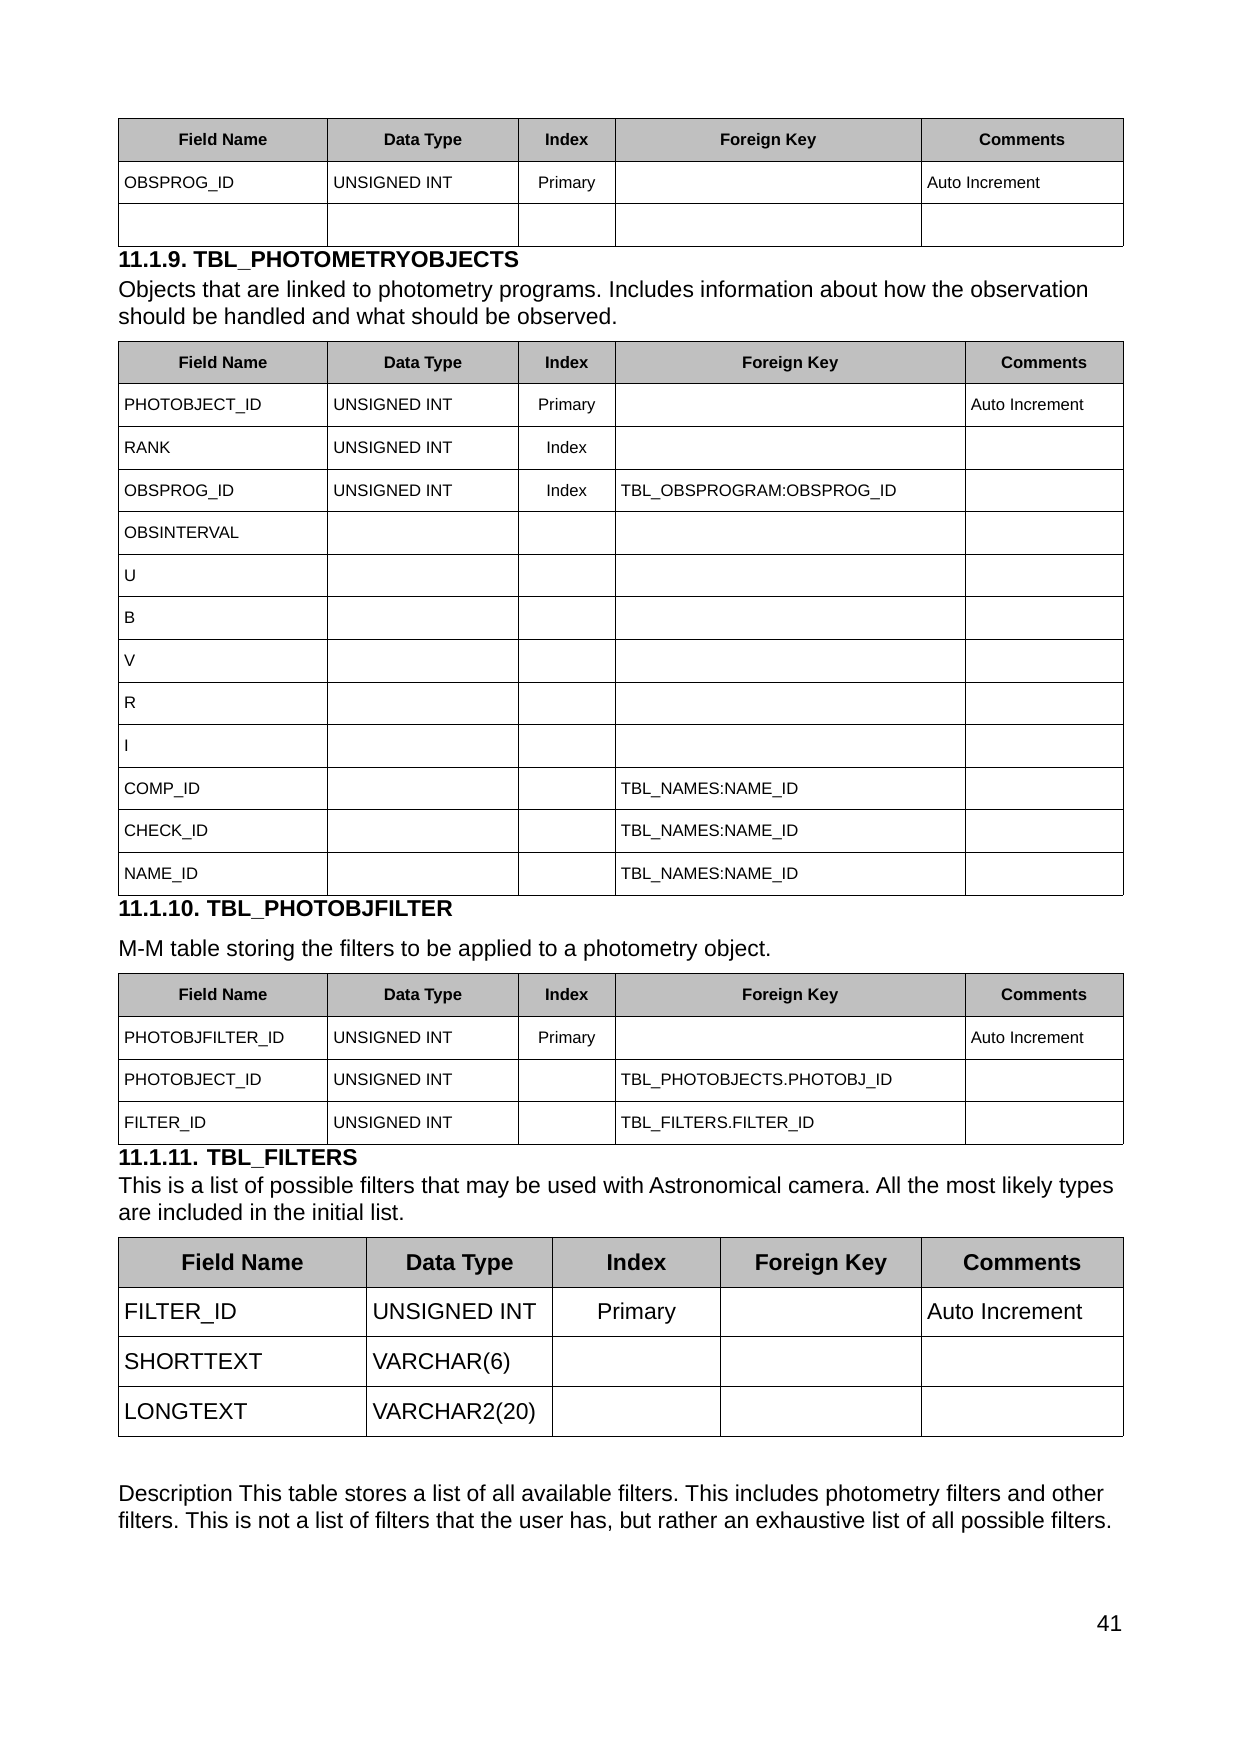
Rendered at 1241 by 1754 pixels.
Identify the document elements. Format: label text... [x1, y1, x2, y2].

table_cell LONGTEXT [119, 1387, 366, 1436]
table_cell Index [519, 427, 615, 468]
table_cell SHORTTEXT [119, 1337, 366, 1386]
table_header Field Name [119, 342, 327, 383]
table_cell [519, 640, 615, 682]
table_header Field Name [119, 1238, 366, 1287]
table_cell V [119, 640, 327, 682]
table_header Index [519, 119, 615, 161]
table_cell [721, 1387, 921, 1436]
table_cell [616, 427, 965, 468]
table_header Index [519, 974, 615, 1016]
table_cell UNSIGNED INT [328, 470, 518, 511]
subtitle TBL_PHOTOMETRYOBJECTS [118, 247, 1122, 272]
table_cell [519, 1102, 615, 1144]
table_header Data Type [328, 342, 518, 383]
table_cell OBSPROG_ID [119, 162, 327, 203]
subtitle TBL_FILTERS [118, 1145, 1122, 1170]
table_cell TBL_FILTERS.FILTER_ID [616, 1102, 965, 1144]
table_cell [519, 1060, 615, 1101]
table_header Index [519, 342, 615, 383]
table_cell [616, 1017, 965, 1058]
table_cell Auto Increment [966, 1017, 1123, 1058]
table_cell [616, 683, 965, 724]
table_cell [616, 725, 965, 767]
table_cell [328, 768, 518, 809]
table_cell [519, 597, 615, 639]
table_cell Primary [519, 384, 615, 426]
table_header Comments [922, 119, 1123, 161]
table_cell UNSIGNED INT [328, 1017, 518, 1058]
table_header Data Type [328, 119, 518, 161]
table_cell [519, 512, 615, 554]
table_cell Index [519, 470, 615, 511]
table_cell [966, 683, 1123, 724]
table_header Foreign Key [721, 1238, 921, 1287]
table_cell [519, 555, 615, 596]
table_cell [721, 1288, 921, 1336]
table_cell TBL_NAMES:NAME_ID [616, 768, 965, 809]
table_header Comments [966, 342, 1123, 383]
table_cell PHOTOBJFILTER_ID [119, 1017, 327, 1058]
table_cell [922, 204, 1123, 246]
table_cell UNSIGNED INT [328, 1060, 518, 1101]
table_cell OBSINTERVAL [119, 512, 327, 554]
table_cell [328, 512, 518, 554]
table_header Comments [922, 1238, 1123, 1287]
table_cell [616, 640, 965, 682]
table_cell [966, 1102, 1123, 1144]
table_cell TBL_NAMES:NAME_ID [616, 853, 965, 894]
table_cell [328, 853, 518, 894]
table_cell [966, 597, 1123, 639]
table_cell [966, 555, 1123, 596]
table_cell [616, 555, 965, 596]
subtitle TBL_PHOTOBJFILTER [118, 896, 1122, 921]
table_cell [966, 1060, 1123, 1101]
table_cell Primary [519, 162, 615, 203]
table_cell [328, 204, 518, 246]
table_cell [519, 725, 615, 767]
table_cell PHOTOBJECT_ID [119, 384, 327, 426]
table_cell [328, 640, 518, 682]
table_cell [966, 810, 1123, 852]
table_cell FILTER_ID [119, 1288, 366, 1336]
table_cell VARCHAR2(20) [367, 1387, 552, 1436]
table_cell [553, 1387, 720, 1436]
table_cell [966, 725, 1123, 767]
table_cell [721, 1337, 921, 1386]
table_header Foreign Key [616, 974, 965, 1016]
table_cell I [119, 725, 327, 767]
table_cell [328, 810, 518, 852]
table_cell TBL_OBSPROGRAM:OBSPROG_ID [616, 470, 965, 511]
table_header Foreign Key [616, 342, 965, 383]
table_cell UNSIGNED INT [328, 427, 518, 468]
table_cell [966, 470, 1123, 511]
table_cell [519, 683, 615, 724]
table_cell Auto Increment [922, 1288, 1123, 1336]
table_cell UNSIGNED INT [328, 1102, 518, 1144]
table_header Data Type [367, 1238, 552, 1287]
table_header Index [553, 1238, 720, 1287]
table_cell [616, 162, 921, 203]
table_cell R [119, 683, 327, 724]
table_header Comments [966, 974, 1123, 1016]
table_cell [519, 768, 615, 809]
table_cell [519, 853, 615, 894]
table_cell [616, 384, 965, 426]
table_cell Auto Increment [922, 162, 1123, 203]
table_cell TBL_PHOTOBJECTS.PHOTOBJ_ID [616, 1060, 965, 1101]
table_cell [328, 597, 518, 639]
table_cell UNSIGNED INT [328, 162, 518, 203]
table_cell [966, 512, 1123, 554]
table_cell [966, 640, 1123, 682]
table_cell FILTER_ID [119, 1102, 327, 1144]
table_cell [966, 768, 1123, 809]
table_cell TBL_NAMES:NAME_ID [616, 810, 965, 852]
table_cell [119, 204, 327, 246]
table_cell B [119, 597, 327, 639]
table_header Foreign Key [616, 119, 921, 161]
table_cell VARCHAR(6) [367, 1337, 552, 1386]
table_cell UNSIGNED INT [328, 384, 518, 426]
table_cell Primary [553, 1288, 720, 1336]
text Description This table stores a list of all available filters. This includes photometry filters and other filters. This is not a list of filters that the user has, but rather an exhaustive list of all possible filters. [118, 1480, 1122, 1533]
table_cell [922, 1337, 1123, 1386]
table_cell [328, 555, 518, 596]
table_cell [519, 810, 615, 852]
table_cell [553, 1337, 720, 1386]
table_cell [616, 204, 921, 246]
table_cell [966, 427, 1123, 468]
table_cell CHECK_ID [119, 810, 327, 852]
table_cell OBSPROG_ID [119, 470, 327, 511]
table_cell [328, 683, 518, 724]
table_cell Primary [519, 1017, 615, 1058]
table_cell PHOTOBJECT_ID [119, 1060, 327, 1101]
table_cell Auto Increment [966, 384, 1123, 426]
table_cell RANK [119, 427, 327, 468]
table_header Field Name [119, 974, 327, 1016]
table_cell [519, 204, 615, 246]
table_cell U [119, 555, 327, 596]
table_cell [966, 853, 1123, 894]
table_header Field Name [119, 119, 327, 161]
text This is a list of possible filters that may be used with Astronomical camera. All the most likely types are included in the initial list. [118, 1170, 1122, 1225]
text M-M table storing the filters to be applied to a photometry object. [118, 921, 1122, 961]
text Objects that are linked to photometry programs. Includes information about how the observation should be handled and what should be observed. [118, 272, 1122, 329]
table_cell NAME_ID [119, 853, 327, 894]
table_cell [328, 725, 518, 767]
table_cell [616, 512, 965, 554]
table_cell COMP_ID [119, 768, 327, 809]
table_cell [922, 1387, 1123, 1436]
table_cell [616, 597, 965, 639]
table_header Data Type [328, 974, 518, 1016]
table_cell UNSIGNED INT [367, 1288, 552, 1336]
